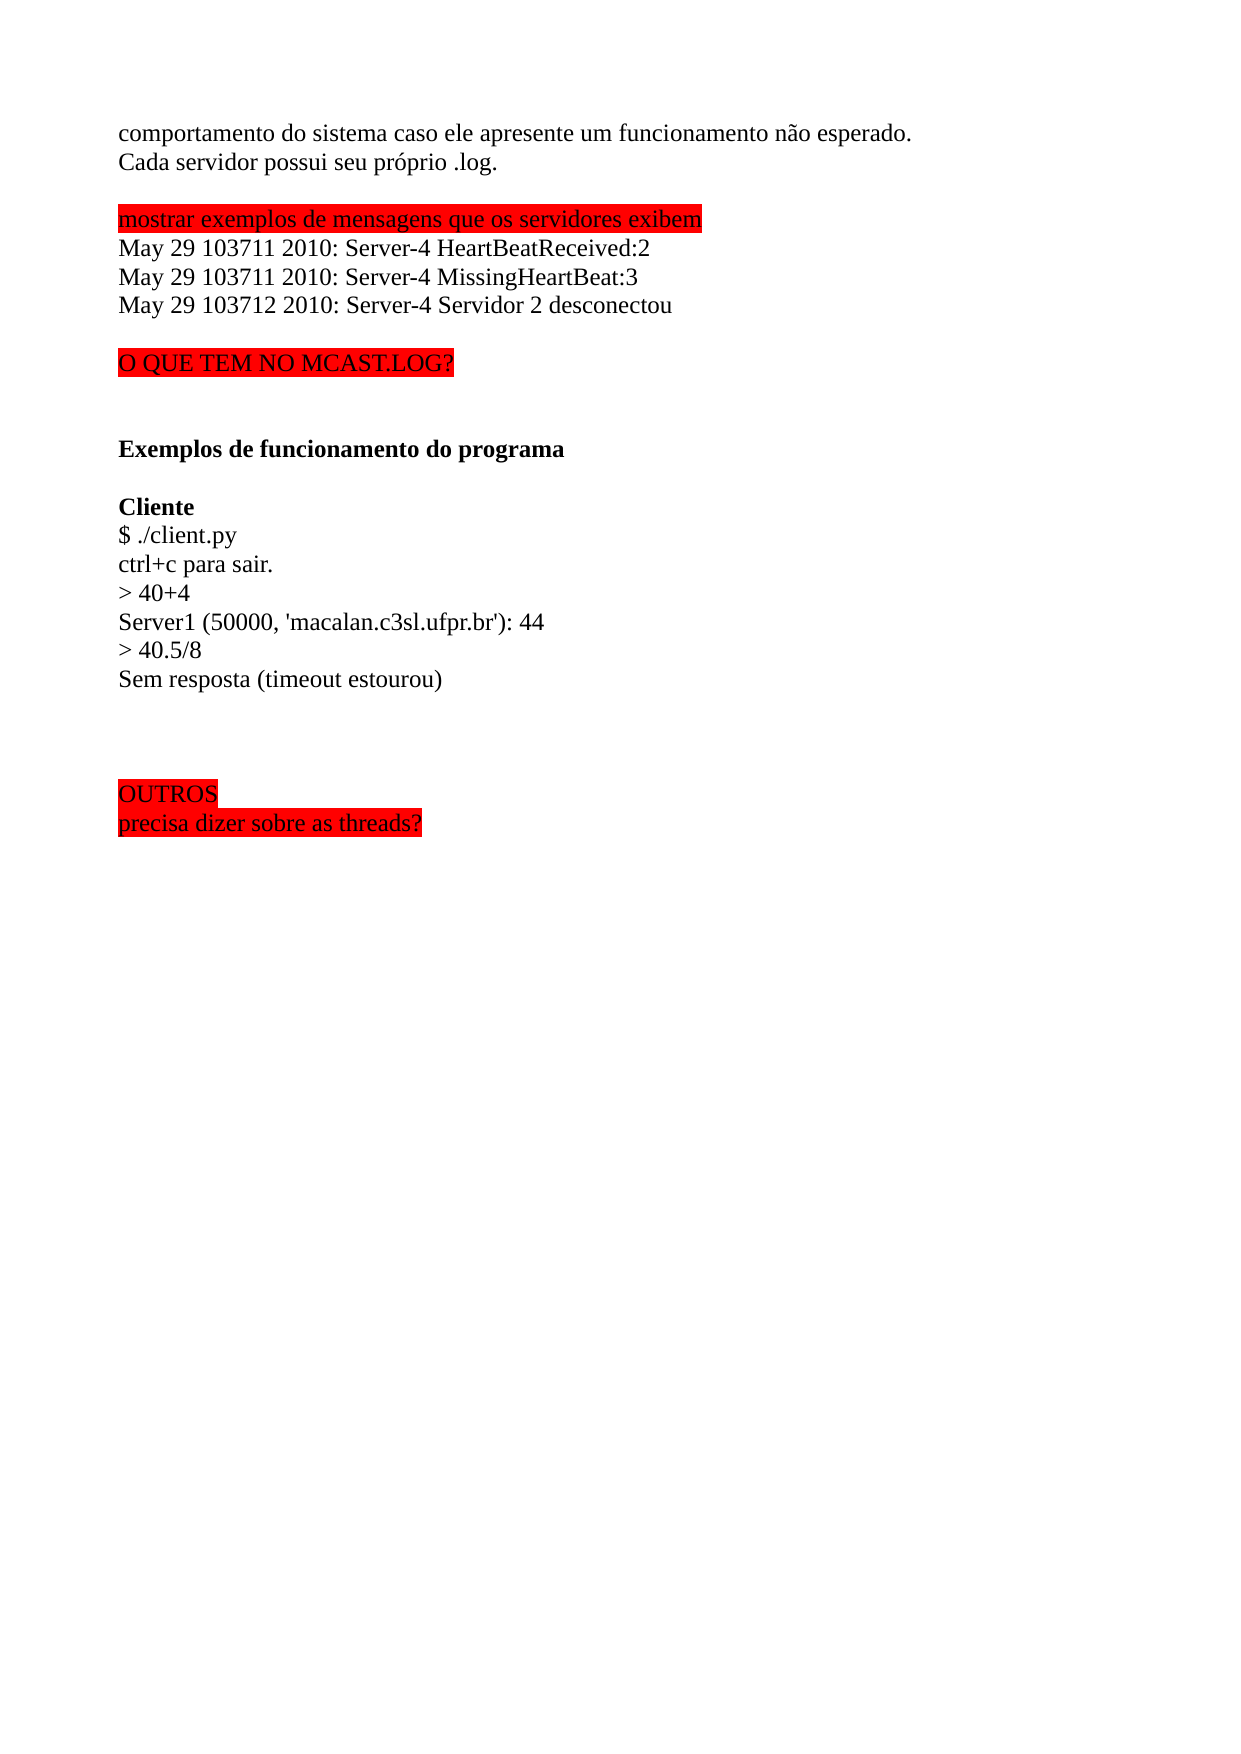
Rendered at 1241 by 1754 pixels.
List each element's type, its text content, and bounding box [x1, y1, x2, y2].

text May 29 103712 2010: Server-4 Servidor 2 desconectou [118, 291, 1122, 319]
text $ ./client.py [118, 521, 1122, 549]
text Sem resposta (timeout estourou) OUTROS precisa dizer sobre as threads? [118, 664, 1122, 837]
text May 29 103711 2010: Server-4 MissingHeartBeat:3 [118, 262, 1122, 291]
text mostrar exemplos de mensagens que os servidores exibem [118, 204, 1122, 233]
text > 40+4 [118, 578, 1122, 607]
text May 29 103711 2010: Server-4 HeartBeatReceived:2 [118, 233, 1122, 262]
text ctrl+c para sair. [118, 549, 1122, 578]
text Exemplos de funcionamento do programa [118, 406, 1122, 492]
text Server1 (50000, 'macalan.c3sl.ufpr.br'): 44 [118, 607, 1122, 636]
text Cliente [118, 492, 1122, 521]
text O QUE TEM NO MCAST.LOG? [118, 348, 1122, 406]
text comportamento do sistema caso ele apresente um funcionamento não esperado. Cada servidor possui seu próprio .log. [118, 118, 1122, 176]
text > 40.5/8 [118, 636, 1122, 664]
